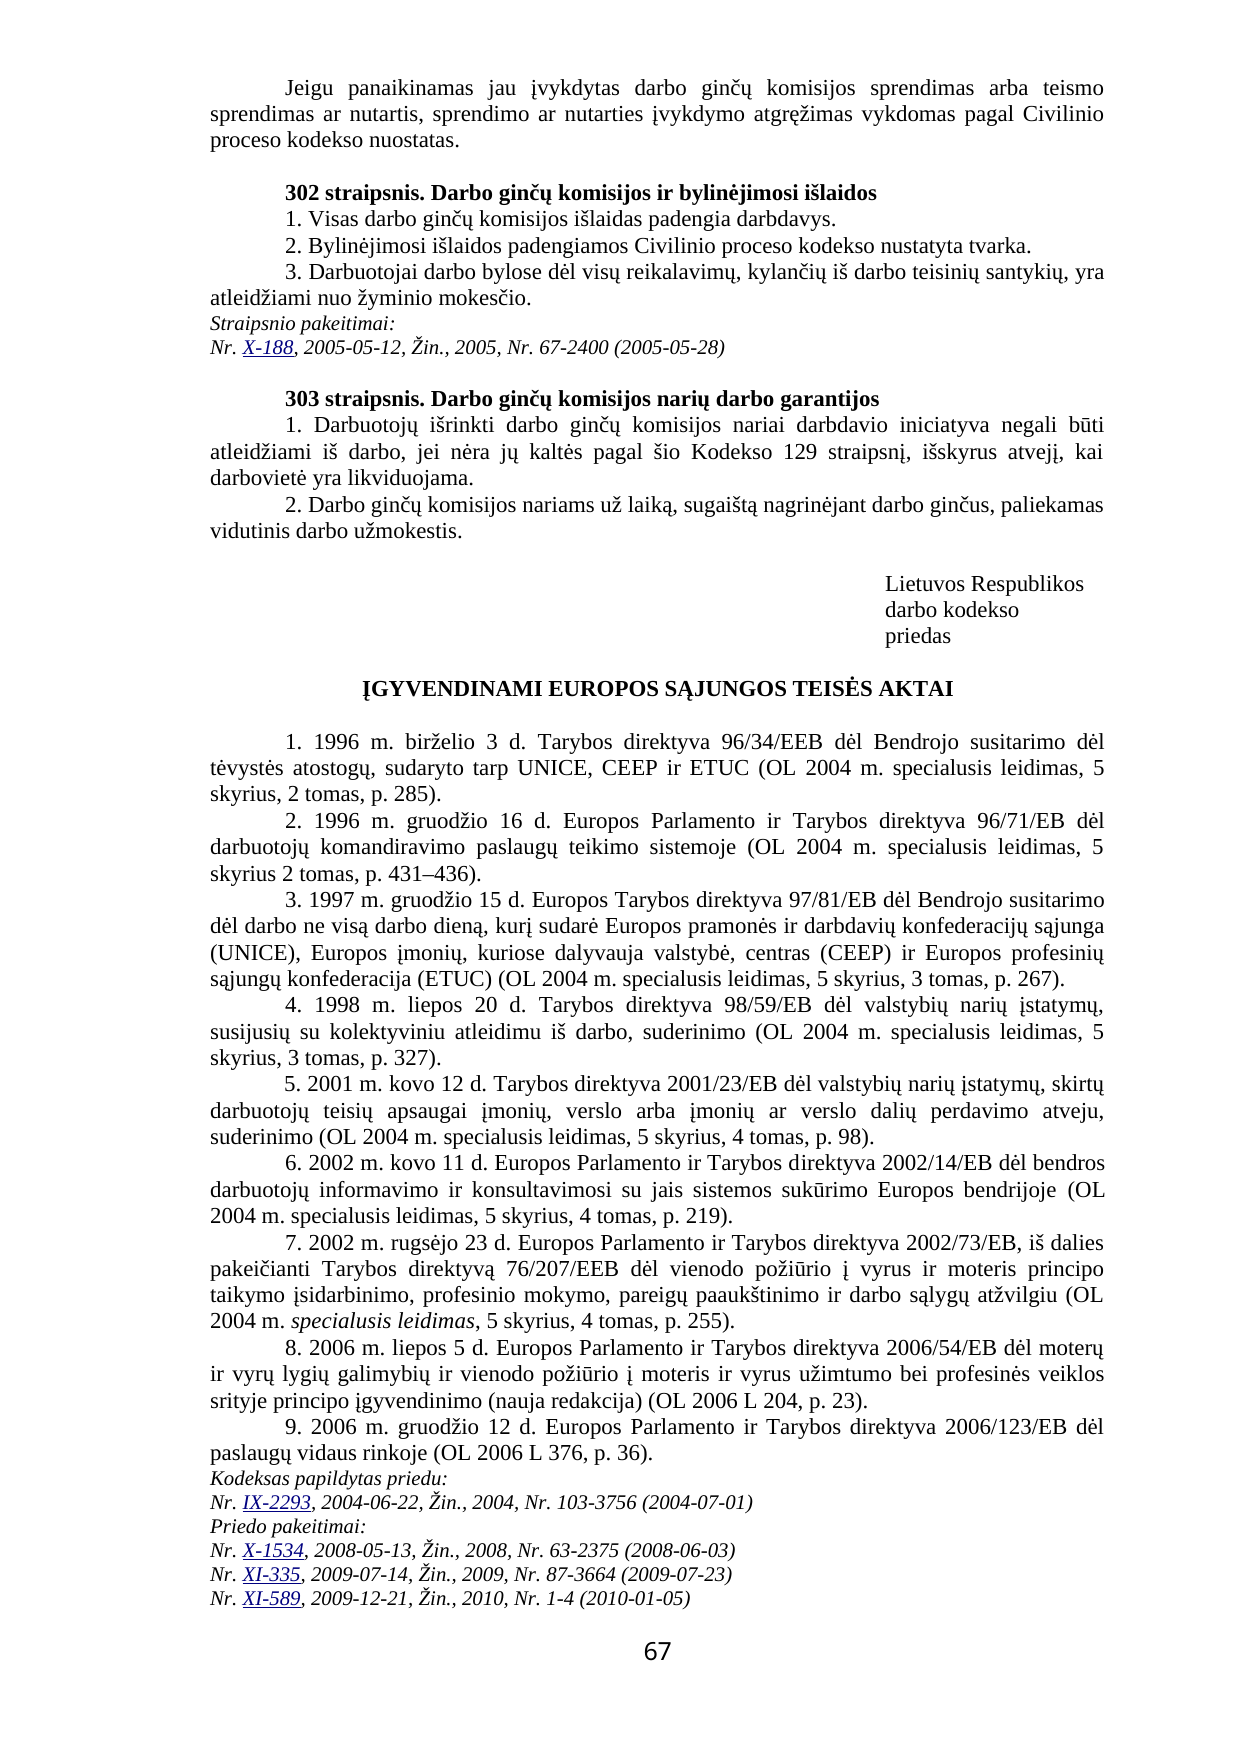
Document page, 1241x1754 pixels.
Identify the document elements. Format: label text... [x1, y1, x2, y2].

text 303 straipsnis. Darbo ginčų komisijos narių darbo garantijos [210, 385, 1106, 412]
text 9. 2006 m. gruodžio 12 d. Europos Parlamento ir Tarybos direktyva 2006/123/EB dėl paslaugų vidaus rinkoje (OL 2006 L 376, p. 36). [210, 1413, 1106, 1466]
text 3. Darbuotojai darbo bylose dėl visų reikalavimų, kylančių iš darbo teisinių santykių, yra atleidžiami nuo žyminio mokesčio. [210, 258, 1106, 311]
text Jeigu panaikinamas jau įvykdytas darbo ginčų komisijos sprendimas arba teismo sprendimas ar nutartis, sprendimo ar nutarties įvykdymo atgręžimas vykdomas pagal Civilinio proceso kodekso nuostatas. [210, 73, 1106, 153]
text 8. 2006 m. liepos 5 d. Europos Parlamento ir Tarybos direktyva 2006/54/EB dėl moterų ir vyrų lygių galimybių ir vienodo požiūrio į moteris ir vyrus užimtumo bei profesinės veiklos srityje principo įgyvendinimo (nauja redakcija) (OL 2006 L 204, p. 23). [210, 1334, 1106, 1413]
text 1. Visas darbo ginčų komisijos išlaidas padengia darbdavys. [210, 205, 1106, 232]
text Straipsnio pakeitimai: [210, 311, 1106, 335]
text Nr. X-1534, 2008-05-13, Žin., 2008, Nr. 63-2375 (2008-06-03) [210, 1538, 1106, 1562]
text 7. 2002 m. rugsėjo 23 d. Europos Parlamento ir Tarybos direktyva 2002/73/EB, iš dalies pakeičianti Tarybos direktyvą 76/207/EEB dėl vienodo požiūrio į vyrus ir moteris principo taikymo įsidarbinimo, profesinio mokymo, pareigų paaukštinimo ir darbo sąlygų atžvilgiu (OL 2004 m. specialusis leidimas, 5 skyrius, 4 tomas, p. 255). [210, 1228, 1106, 1334]
text 5. 2001 m. kovo 12 d. Tarybos direktyva 2001/23/EB dėl valstybių narių įstatymų, skirtų darbuotojų teisių apsaugai įmonių, verslo arba įmonių ar verslo dalių perdavimo atveju, suderinimo (OL 2004 m. specialusis leidimas, 5 skyrius, 4 tomas, p. 98). [210, 1070, 1106, 1149]
text Nr. XI-589, 2009-12-21, Žin., 2010, Nr. 1-4 (2010-01-05) [210, 1586, 1106, 1610]
text 4. 1998 m. liepos 20 d. Tarybos direktyva 98/59/EB dėl valstybių narių įstatymų, susijusių su kolektyviniu atleidimu iš darbo, suderinimo (OL 2004 m. specialusis leidimas, 5 skyrius, 3 tomas, p. 327). [210, 991, 1106, 1070]
text 2. 1996 m. gruodžio 16 d. Europos Parlamento ir Tarybos direktyva 96/71/EB dėl darbuotojų komandiravimo paslaugų teikimo sistemoje (OL 2004 m. specialusis leidimas, 5 skyrius 2 tomas, p. 431–436). [210, 807, 1106, 886]
text Nr. XI-335, 2009-07-14, Žin., 2009, Nr. 87-3664 (2009-07-23) [210, 1562, 1106, 1586]
text 2. Bylinėjimosi išlaidos padengiamos Civilinio proceso kodekso nustatyta tvarka. [210, 232, 1106, 258]
text priedas [210, 622, 1106, 649]
subtitle ĮGYVENDINAMI EUROPOS SĄJUNGOS TEISĖS AKTAI [210, 675, 1106, 701]
text darbo kodekso [285, 596, 1106, 622]
text Nr. X-188, 2005-05-12, Žin., 2005, Nr. 67-2400 (2005-05-28) [210, 335, 1106, 359]
text Nr. IX-2293, 2004-06-22, Žin., 2004, Nr. 103-3756 (2004-07-01) [210, 1490, 1106, 1514]
text 2. Darbo ginčų komisijos nariams už laiką, sugaištą nagrinėjant darbo ginčus, paliekamas vidutinis darbo užmokestis. [210, 491, 1106, 543]
text 3. 1997 m. gruodžio 15 d. Europos Tarybos direktyva 97/81/EB dėl Bendrojo susitarimo dėl darbo ne visą darbo dieną, kurį sudarė Europos pramonės ir darbdavių konfederacijų sąjunga (UNICE), Europos įmonių, kuriose dalyvauja valstybė, centras (CEEP) ir Europos profesinių sąjungų konfederacija (ETUC) (OL 2004 m. specialusis leidimas, 5 skyrius, 3 tomas, p. 267). [210, 886, 1106, 991]
text 1. Darbuotojų išrinkti darbo ginčų komisijos nariai darbdavio iniciatyva negali būti atleidžiami iš darbo, jei nėra jų kaltės pagal šio Kodekso 129 straipsnį, išskyrus atvejį, kai darbovietė yra likviduojama. [210, 412, 1106, 491]
text Priedo pakeitimai: [210, 1514, 1106, 1538]
text Lietuvos Respublikos [810, 570, 1106, 596]
text 6. 2002 m. kovo 11 d. Europos Parlamento ir Tarybos direktyva 2002/14/EB dėl bendros darbuotojų informavimo ir konsultavimosi su jais sistemos sukūrimo Europos bendrijoje (OL 2004 m. specialusis leidimas, 5 skyrius, 4 tomas, p. 219). [210, 1149, 1106, 1228]
text 302 straipsnis. Darbo ginčų komisijos ir bylinėjimosi išlaidos [210, 179, 1106, 205]
text 1. 1996 m. birželio 3 d. Tarybos direktyva 96/34/EEB dėl Bendrojo susitarimo dėl tėvystės atostogų, sudaryto tarp UNICE, CEEP ir ETUC (OL 2004 m. specialusis leidimas, 5 skyrius, 2 tomas, p. 285). [210, 728, 1106, 807]
text Kodeksas papildytas priedu: [210, 1466, 1106, 1490]
